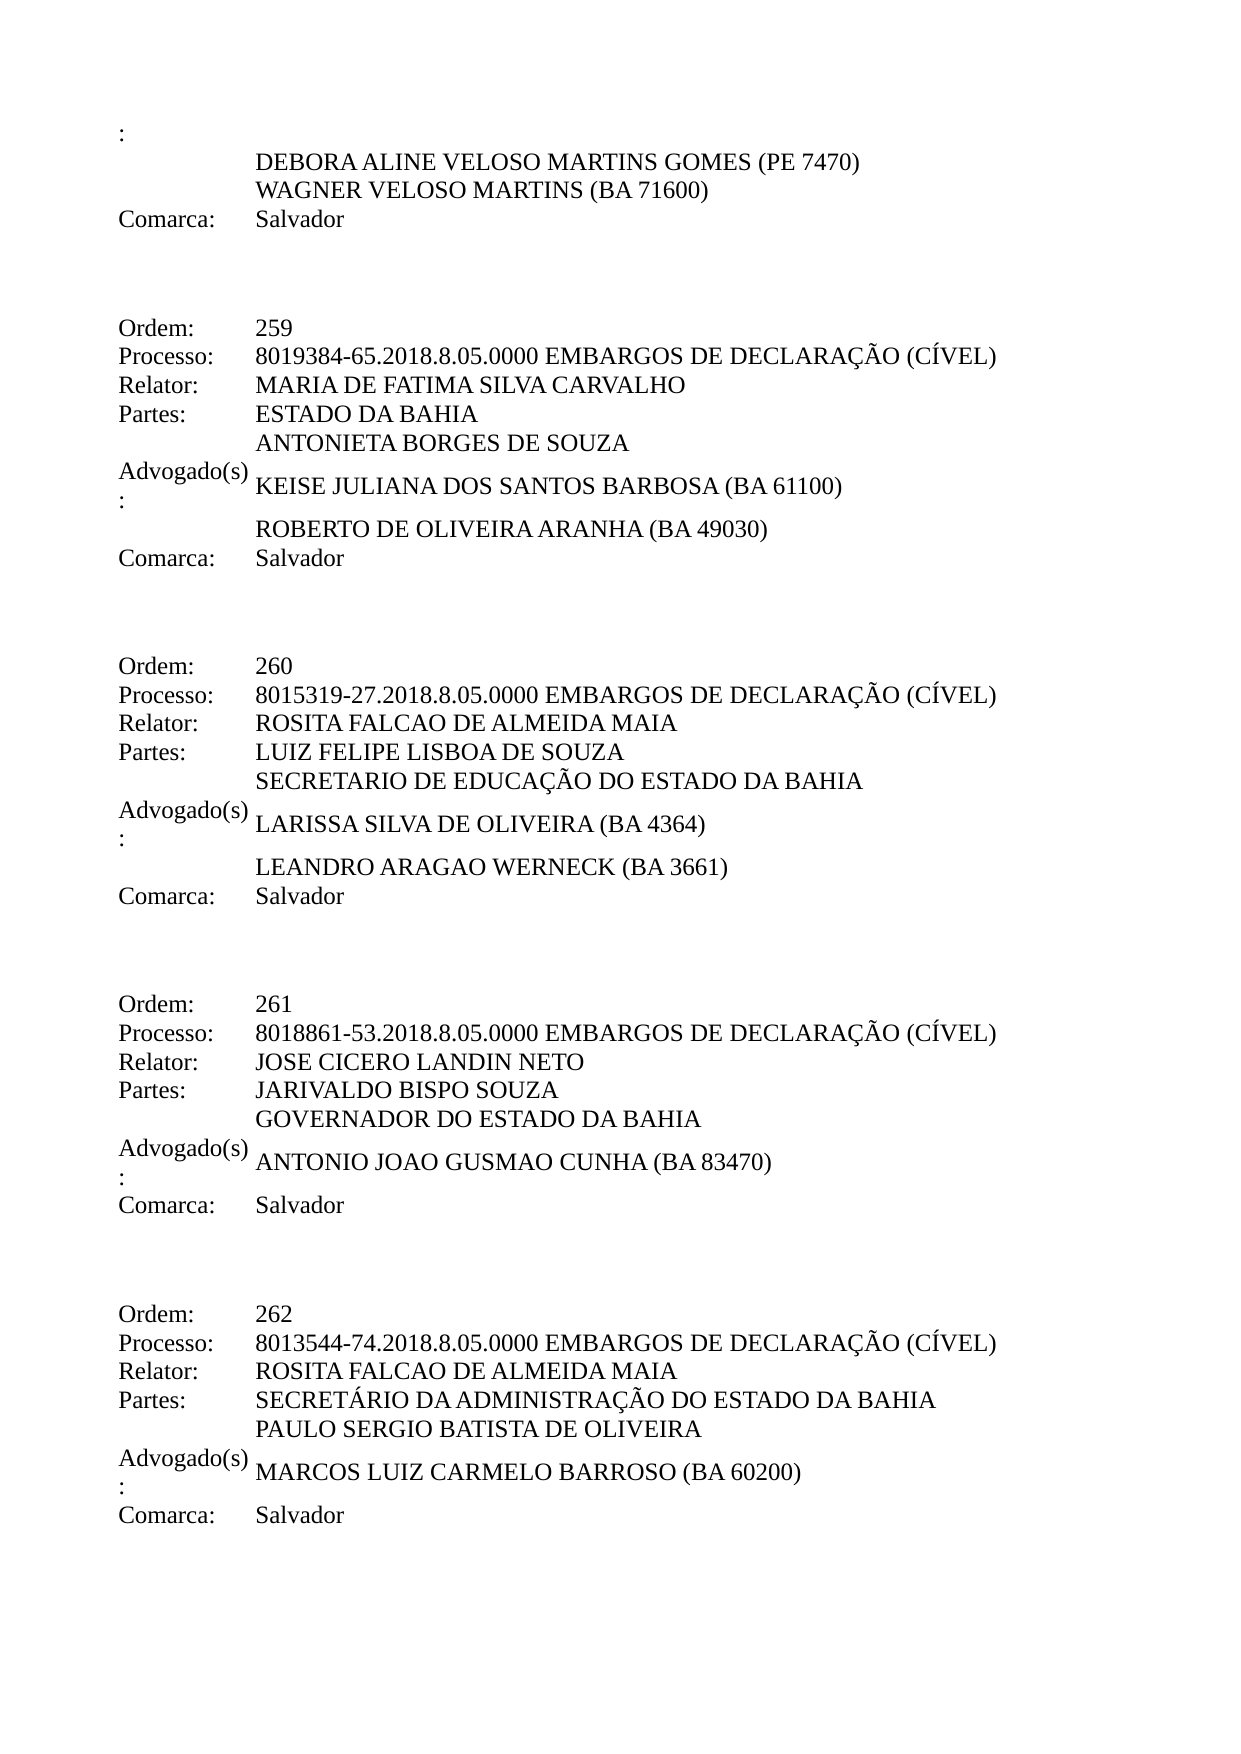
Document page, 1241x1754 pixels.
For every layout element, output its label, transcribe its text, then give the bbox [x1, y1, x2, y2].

table_cell ROBERTO DE OLIVEIRA ARANHA (BA 49030) [255, 514, 997, 543]
table_cell ANTONIETA BORGES DE SOUZA [255, 428, 997, 456]
table_cell Partes: [118, 1076, 255, 1104]
table_cell Salvador [255, 1191, 997, 1219]
table_cell DEBORA ALINE VELOSO MARTINS GOMES (PE 7470) [255, 147, 997, 176]
table_cell 8019384-65.2018.8.05.0000 EMBARGOS DE DECLARAÇÃO (CÍVEL) [255, 341, 997, 370]
table_cell [118, 176, 255, 204]
table_cell SECRETÁRIO DA ADMINISTRAÇÃO DO ESTADO DA BAHIA [255, 1385, 997, 1414]
table_header Ordem: [118, 989, 255, 1018]
table_cell Relator: [118, 370, 255, 399]
table_cell WAGNER VELOSO MARTINS (BA 71600) [255, 176, 997, 204]
table_cell KEISE JULIANA DOS SANTOS BARBOSA (BA 61100) [255, 456, 997, 514]
table_cell Comarca: [118, 204, 255, 233]
table_cell Relator: [118, 709, 255, 737]
table_header 260 [255, 651, 997, 680]
table_cell MARCOS LUIZ CARMELO BARROSO (BA 60200) [255, 1443, 997, 1500]
table_cell ROSITA FALCAO DE ALMEIDA MAIA [255, 1356, 997, 1385]
table_cell Partes: [118, 399, 255, 428]
table_cell Salvador [255, 1500, 997, 1529]
table_cell Advogado(s): [118, 1443, 255, 1500]
table_cell JARIVALDO BISPO SOUZA [255, 1076, 997, 1104]
table_cell Comarca: [118, 543, 255, 571]
table_cell JOSE CICERO LANDIN NETO [255, 1047, 997, 1076]
table_cell Relator: [118, 1047, 255, 1076]
table_cell Partes: [118, 1385, 255, 1414]
table_cell [118, 1414, 255, 1443]
table_cell Comarca: [118, 1191, 255, 1219]
table_header Ordem: [118, 651, 255, 680]
table_cell ROSITA FALCAO DE ALMEIDA MAIA [255, 709, 997, 737]
table_cell [118, 766, 255, 795]
table_header 259 [255, 313, 997, 341]
table_header Ordem: [118, 313, 255, 341]
table_cell Processo: [118, 1018, 255, 1047]
table_cell Salvador [255, 543, 997, 571]
table_cell [118, 514, 255, 543]
table_cell LEANDRO ARAGAO WERNECK (BA 3661) [255, 852, 997, 881]
table_cell Comarca: [118, 1500, 255, 1529]
table_header Ordem: [118, 1299, 255, 1328]
table_cell Salvador [255, 204, 997, 233]
table_cell Processo: [118, 1328, 255, 1356]
table_cell Processo: [118, 680, 255, 708]
table_cell SECRETARIO DE EDUCAÇÃO DO ESTADO DA BAHIA [255, 766, 997, 795]
table_cell MARIA DE FATIMA SILVA CARVALHO [255, 370, 997, 399]
table_cell Partes: [118, 737, 255, 766]
table_cell [118, 1104, 255, 1133]
table_cell ANTONIO JOAO GUSMAO CUNHA (BA 83470) [255, 1133, 997, 1191]
table_cell Advogado(s): [118, 795, 255, 852]
table_cell ESTADO DA BAHIA [255, 399, 997, 428]
table_cell [118, 852, 255, 881]
table_cell : [118, 118, 255, 147]
table_cell GOVERNADOR DO ESTADO DA BAHIA [255, 1104, 997, 1133]
table_header 261 [255, 989, 997, 1018]
table_cell LUIZ FELIPE LISBOA DE SOUZA [255, 737, 997, 766]
table_cell Salvador [255, 881, 997, 910]
table_header 262 [255, 1299, 997, 1328]
table_cell [255, 118, 997, 147]
table_cell Advogado(s): [118, 456, 255, 514]
table_cell Relator: [118, 1356, 255, 1385]
table_cell Advogado(s): [118, 1133, 255, 1191]
table_cell 8018861-53.2018.8.05.0000 EMBARGOS DE DECLARAÇÃO (CÍVEL) [255, 1018, 997, 1047]
table_cell [118, 428, 255, 456]
table_cell Processo: [118, 341, 255, 370]
table_cell Comarca: [118, 881, 255, 910]
table_cell [118, 147, 255, 176]
table_cell 8013544-74.2018.8.05.0000 EMBARGOS DE DECLARAÇÃO (CÍVEL) [255, 1328, 997, 1356]
table_cell 8015319-27.2018.8.05.0000 EMBARGOS DE DECLARAÇÃO (CÍVEL) [255, 680, 997, 708]
table_cell LARISSA SILVA DE OLIVEIRA (BA 4364) [255, 795, 997, 852]
table_cell PAULO SERGIO BATISTA DE OLIVEIRA [255, 1414, 997, 1443]
